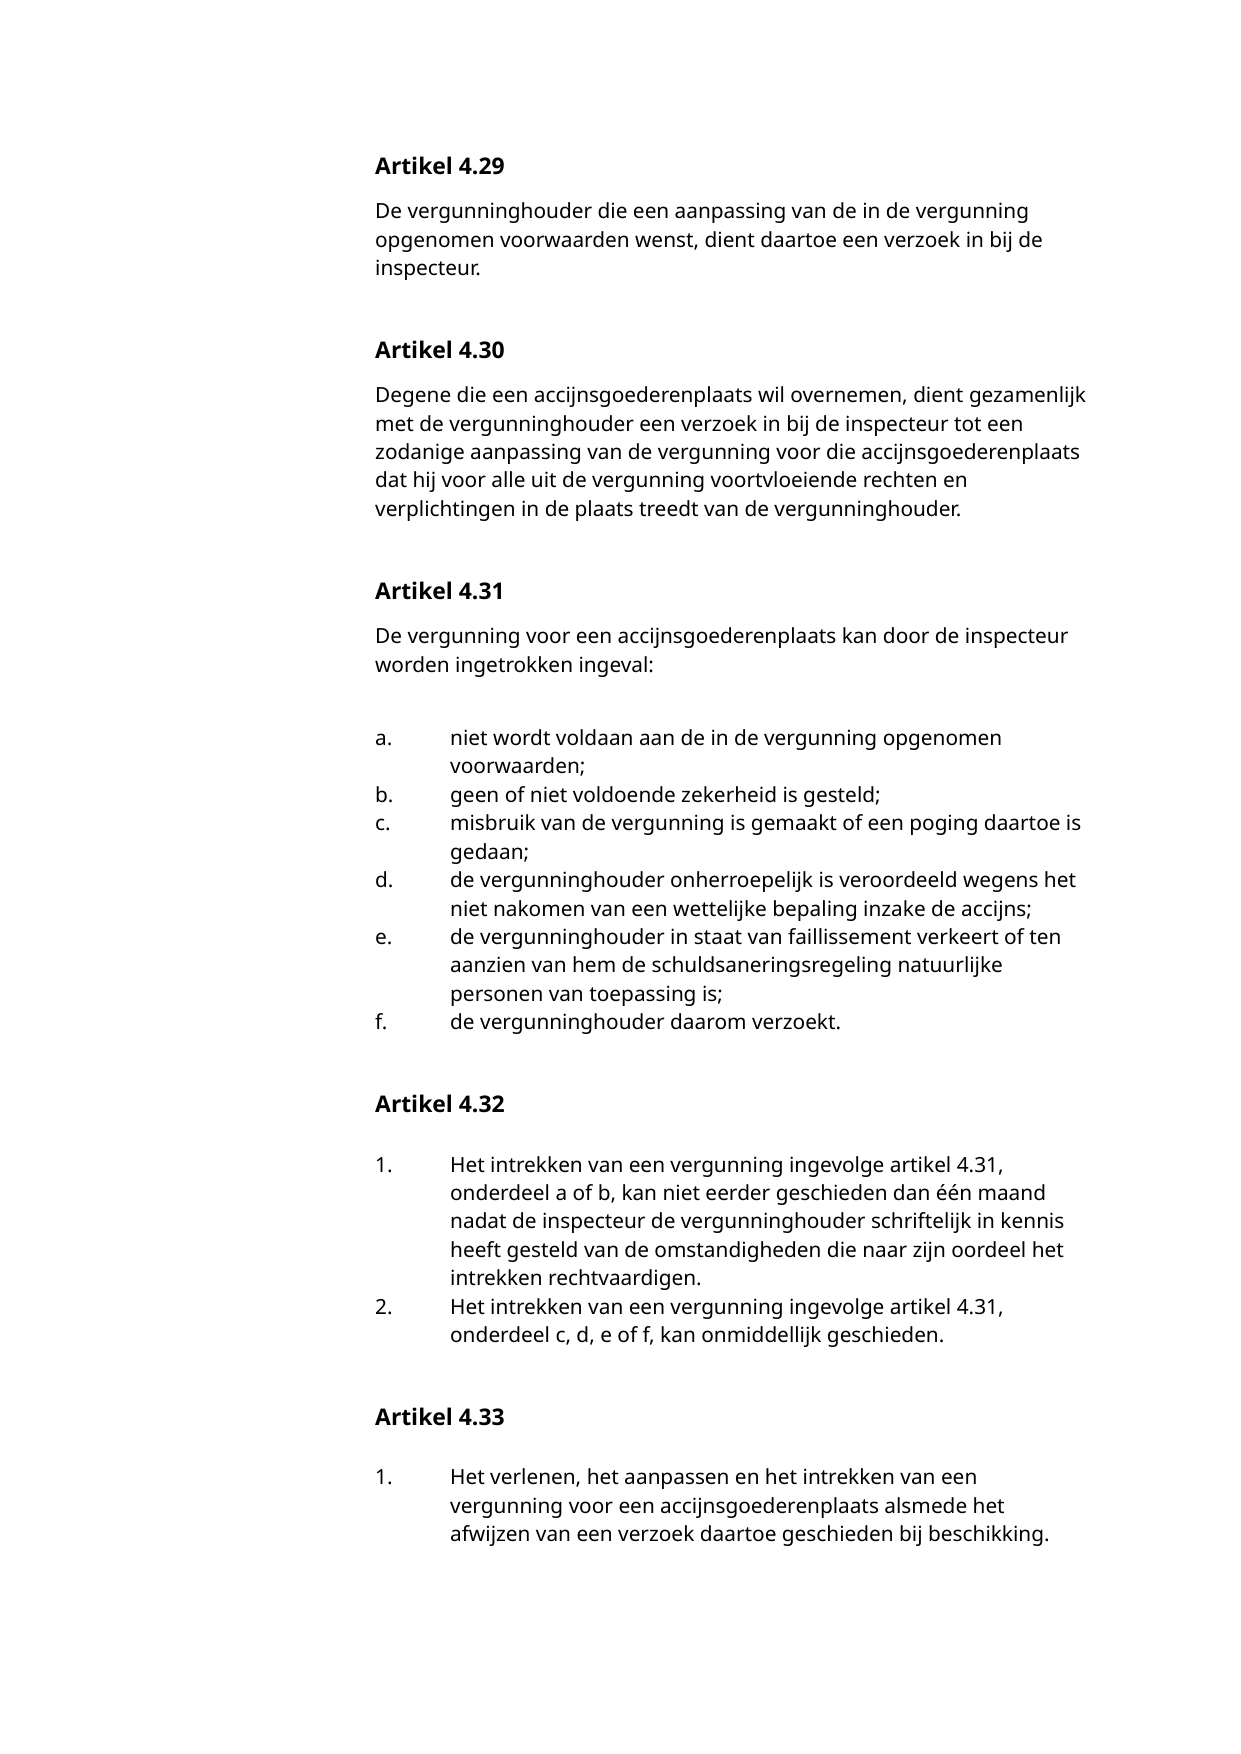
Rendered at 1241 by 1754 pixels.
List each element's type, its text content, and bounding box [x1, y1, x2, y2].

list geen of niet voldoende zekerheid is gesteld; [375, 780, 1090, 808]
list Het verlenen, het aanpassen en het intrekken van een vergunning voor een accijnsgoederenplaats alsmede het afwijzen van een verzoek daartoe geschieden bij beschikking. [375, 1462, 1090, 1548]
subtitle Artikel 4.30 [375, 334, 1090, 365]
list de vergunninghouder onherroepelijk is veroordeeld wegens het niet nakomen van een wettelijke bepaling inzake de accijns; [375, 865, 1090, 922]
subtitle Artikel 4.31 [375, 575, 1090, 606]
list de vergunninghouder in staat van faillissement verkeert of ten aanzien van hem de schuldsaneringsregeling natuurlijke personen van toepassing is; [375, 922, 1090, 1007]
list misbruik van de vergunning is gemaakt of een poging daartoe is gedaan; [375, 808, 1090, 865]
list de vergunninghouder daarom verzoekt. [375, 1007, 1090, 1036]
subtitle Artikel 4.33 [375, 1401, 1090, 1432]
text De vergunning voor een accijnsgoederenplaats kan door de inspecteur worden ingetrokken ingeval: [375, 621, 1090, 678]
list Het intrekken van een vergunning ingevolge artikel 4.31, onderdeel c, d, e of f, kan onmiddellijk geschieden. [375, 1292, 1090, 1349]
text Degene die een accijnsgoederenplaats wil overnemen, dient gezamenlijk met de vergunninghouder een verzoek in bij de inspecteur tot een zodanige aanpassing van de vergunning voor die accijnsgoederenplaats dat hij voor alle uit de vergunning voortvloeiende rechten en verplichtingen in de plaats treedt van de vergunninghouder. [375, 380, 1090, 522]
subtitle Artikel 4.29 [375, 150, 1090, 181]
subtitle Artikel 4.32 [375, 1088, 1090, 1120]
text De vergunninghouder die een aanpassing van de in de vergunning opgenomen voorwaarden wenst, dient daartoe een verzoek in bij de inspecteur. [375, 196, 1090, 282]
list niet wordt voldaan aan de in de vergunning opgenomen voorwaarden; [375, 723, 1090, 780]
list Het intrekken van een vergunning ingevolge artikel 4.31, onderdeel a of b, kan niet eerder geschieden dan één maand nadat de inspecteur de vergunninghouder schriftelijk in kennis heeft gesteld van de omstandigheden die naar zijn oordeel het intrekken rechtvaardigen. [375, 1150, 1090, 1292]
